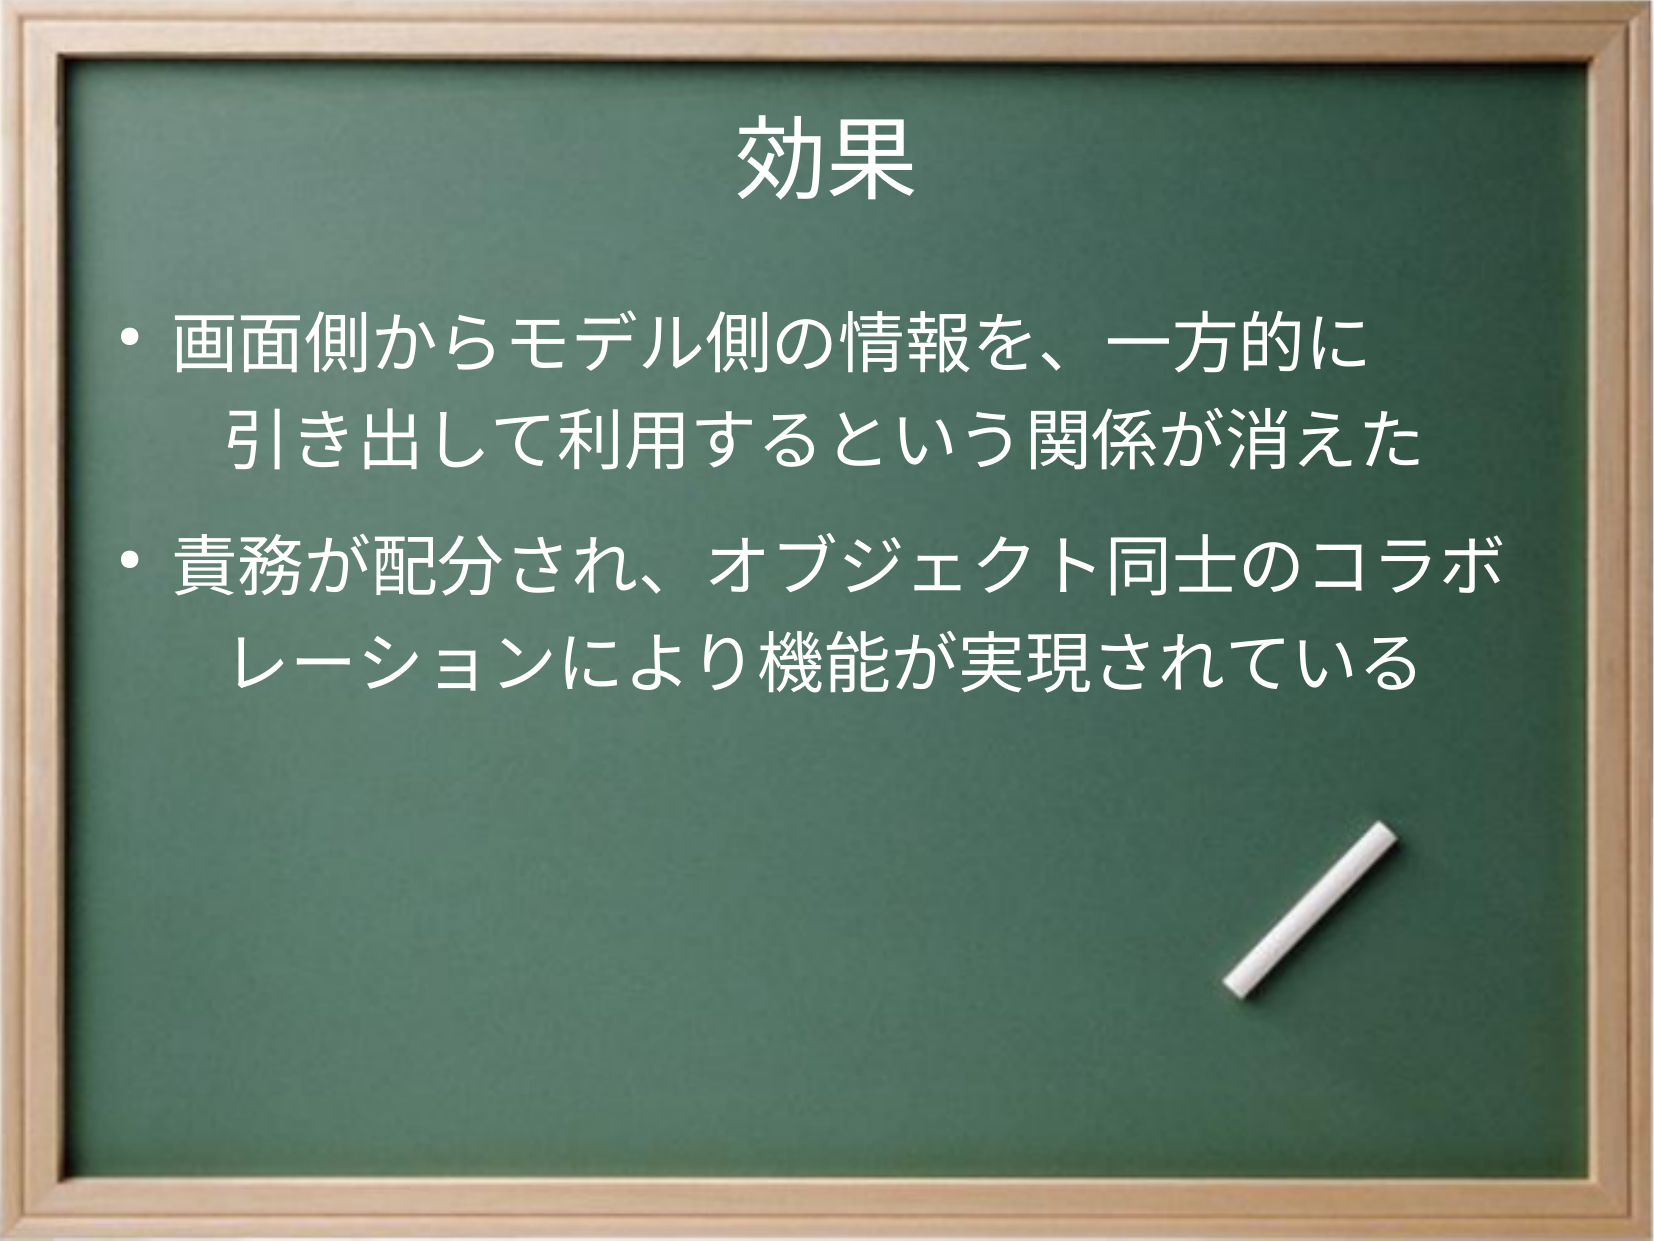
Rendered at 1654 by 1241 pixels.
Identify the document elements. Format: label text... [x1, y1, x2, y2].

title 効果 [82, 56, 1571, 250]
picture [0, 0, 1654, 1241]
list 画面側からモデル側の情報を、一方的に 引き出して利用するという関係が消えた 責務が配分され、オブジェクト同士のコラボレーションにより機能が実現されている [82, 290, 1571, 1109]
